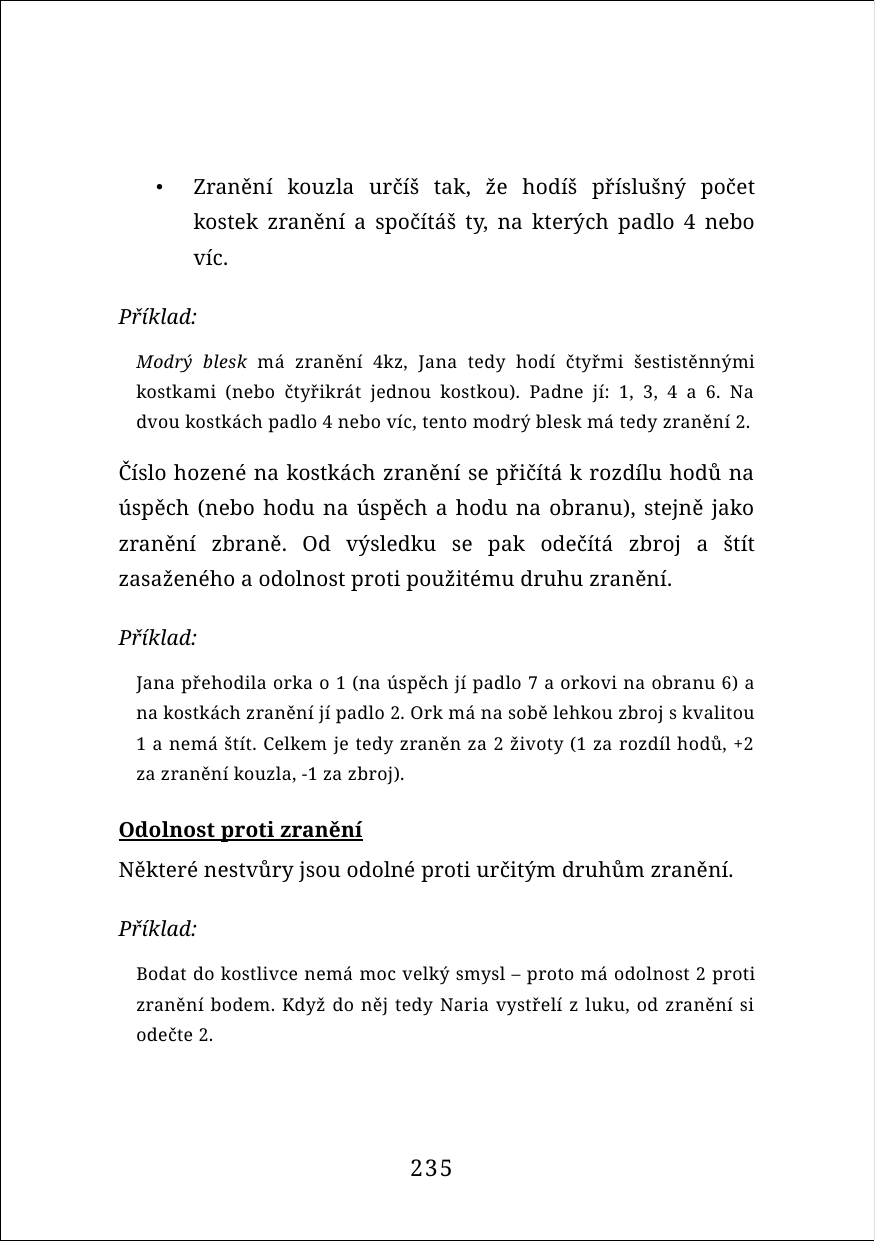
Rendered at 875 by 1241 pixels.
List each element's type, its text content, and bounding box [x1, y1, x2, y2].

text Některé nestvůry jsou odolné proti určitým druhům zranění. [118, 855, 756, 884]
subtitle Odolnost proti zranění [118, 815, 756, 843]
text Jana přehodila orka o 1 (na úspěch jí padlo 7 a orkovi na obranu 6) a na kostkách zranění jí padlo 2. Ork má na sobě lehkou zbroj s kvalitou 1 a nemá štít. Celkem je tedy zraněn za 2 životy (1 za rozdíl hodů, +2 za zranění kouzla, -1 za zbroj). [136, 671, 756, 785]
text Bodat do kostlivce nemá moc velký smysl – proto má odolnost 2 proti zranění bodem. Když do něj tedy Naria vystřelí z luku, od zranění si odečte 2. [136, 962, 756, 1046]
text Příklad: [118, 914, 756, 943]
text Příklad: [118, 302, 756, 330]
list Zranění kouzla určíš tak, že hodíš příslušný počet kostek zranění a spočítáš ty, na kterých padlo 4 nebo víc. [156, 172, 756, 271]
text Příklad: [118, 623, 756, 652]
text Modrý blesk má zranění 4kz, Jana tedy hodí čtyřmi šestistěnnými kostkami (nebo čtyřikrát jednou kostkou). Padne jí: 1, 3, 4 a 6. Na dvou kostkách padlo 4 nebo víc, tento modrý blesk má tedy zranění 2. [136, 349, 756, 434]
text Číslo hozené na kostkách zranění se přičítá k rozdílu hodů na úspěch (nebo hodu na úspěch a hodu na obranu), stejně jako zranění zbraně. Od výsledku se pak odečítá zbroj a štít zasaženého a odolnost proti použitému druhu zranění. [118, 458, 756, 593]
